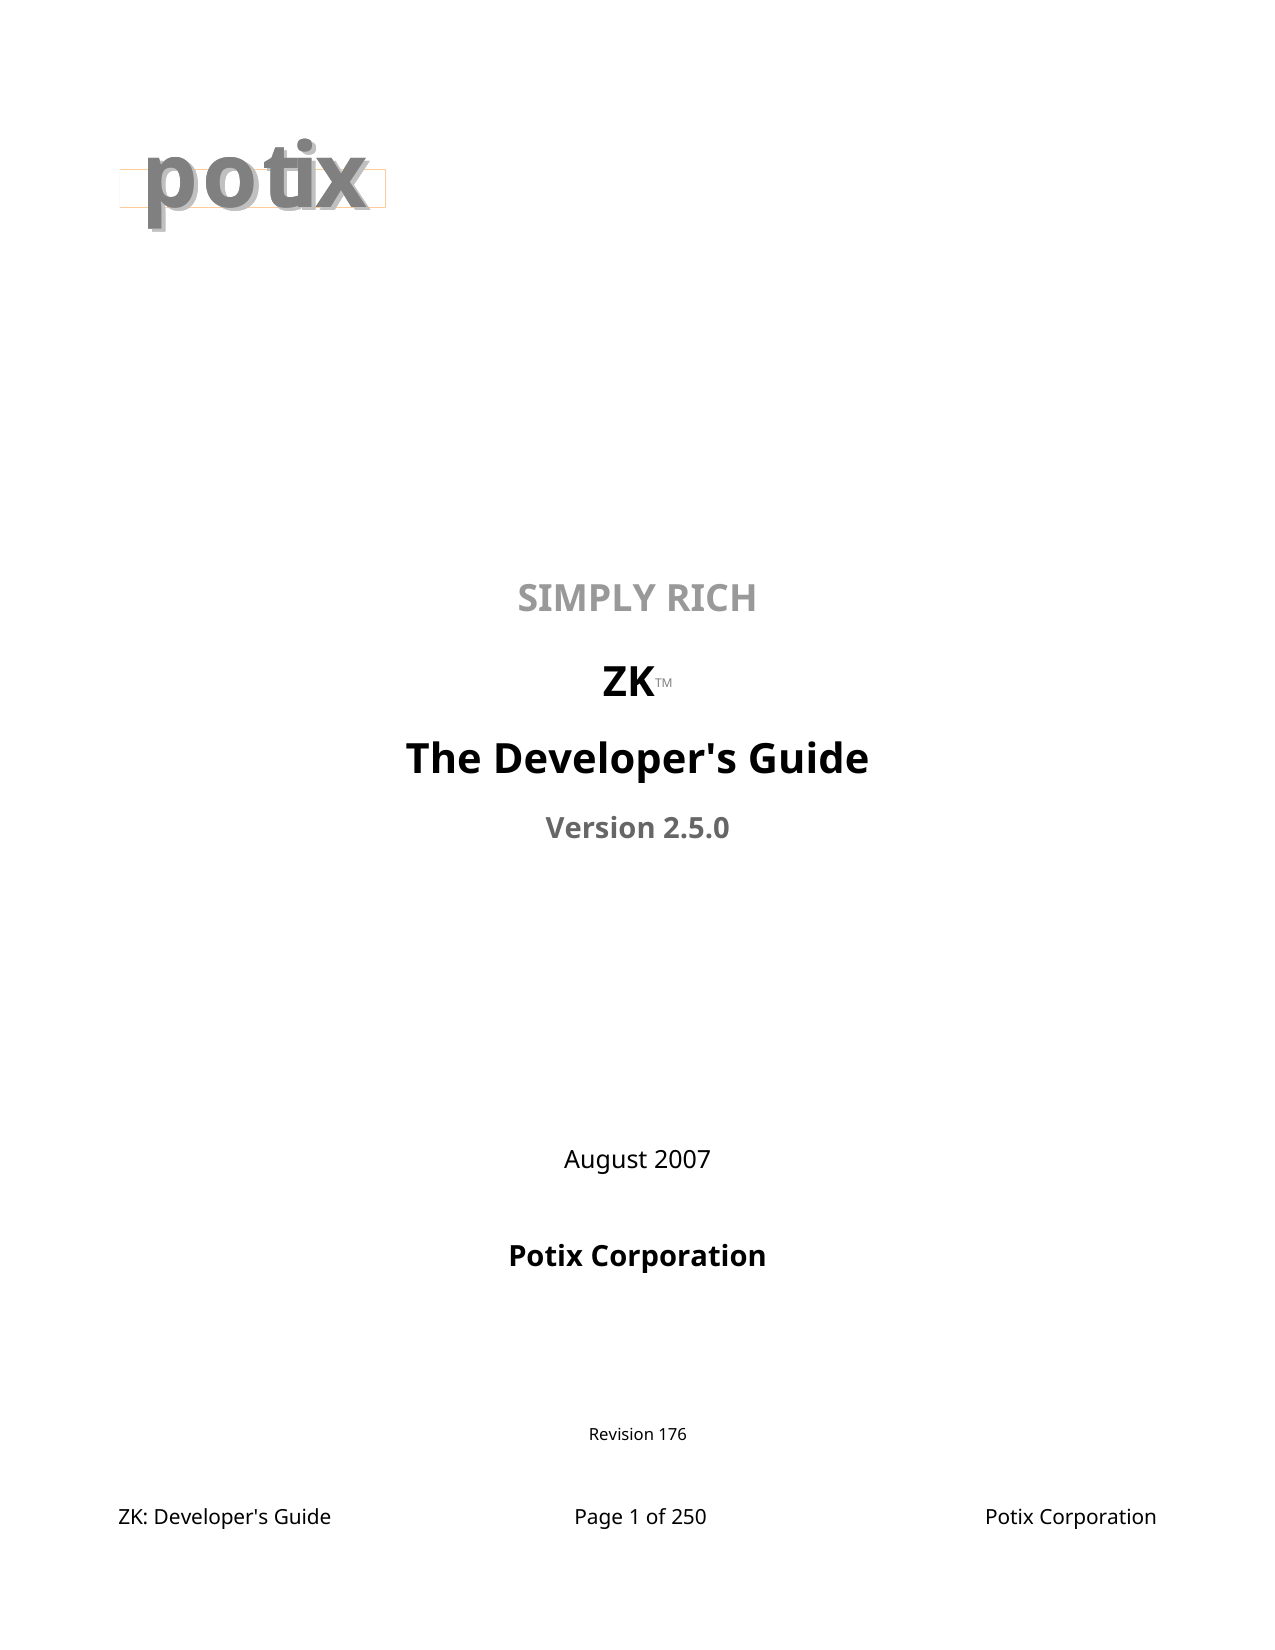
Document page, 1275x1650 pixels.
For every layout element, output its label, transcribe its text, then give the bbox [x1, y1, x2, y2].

text Version 2.5.0 [118, 807, 1157, 847]
text August 2007 [118, 1142, 1157, 1176]
text The Developer's Guide [118, 729, 1157, 786]
text SIMPLY RICH [118, 571, 1157, 622]
text ZKTM [118, 652, 1157, 708]
text Revision 176 [118, 1422, 1157, 1445]
text Potix Corporation [118, 1235, 1157, 1275]
